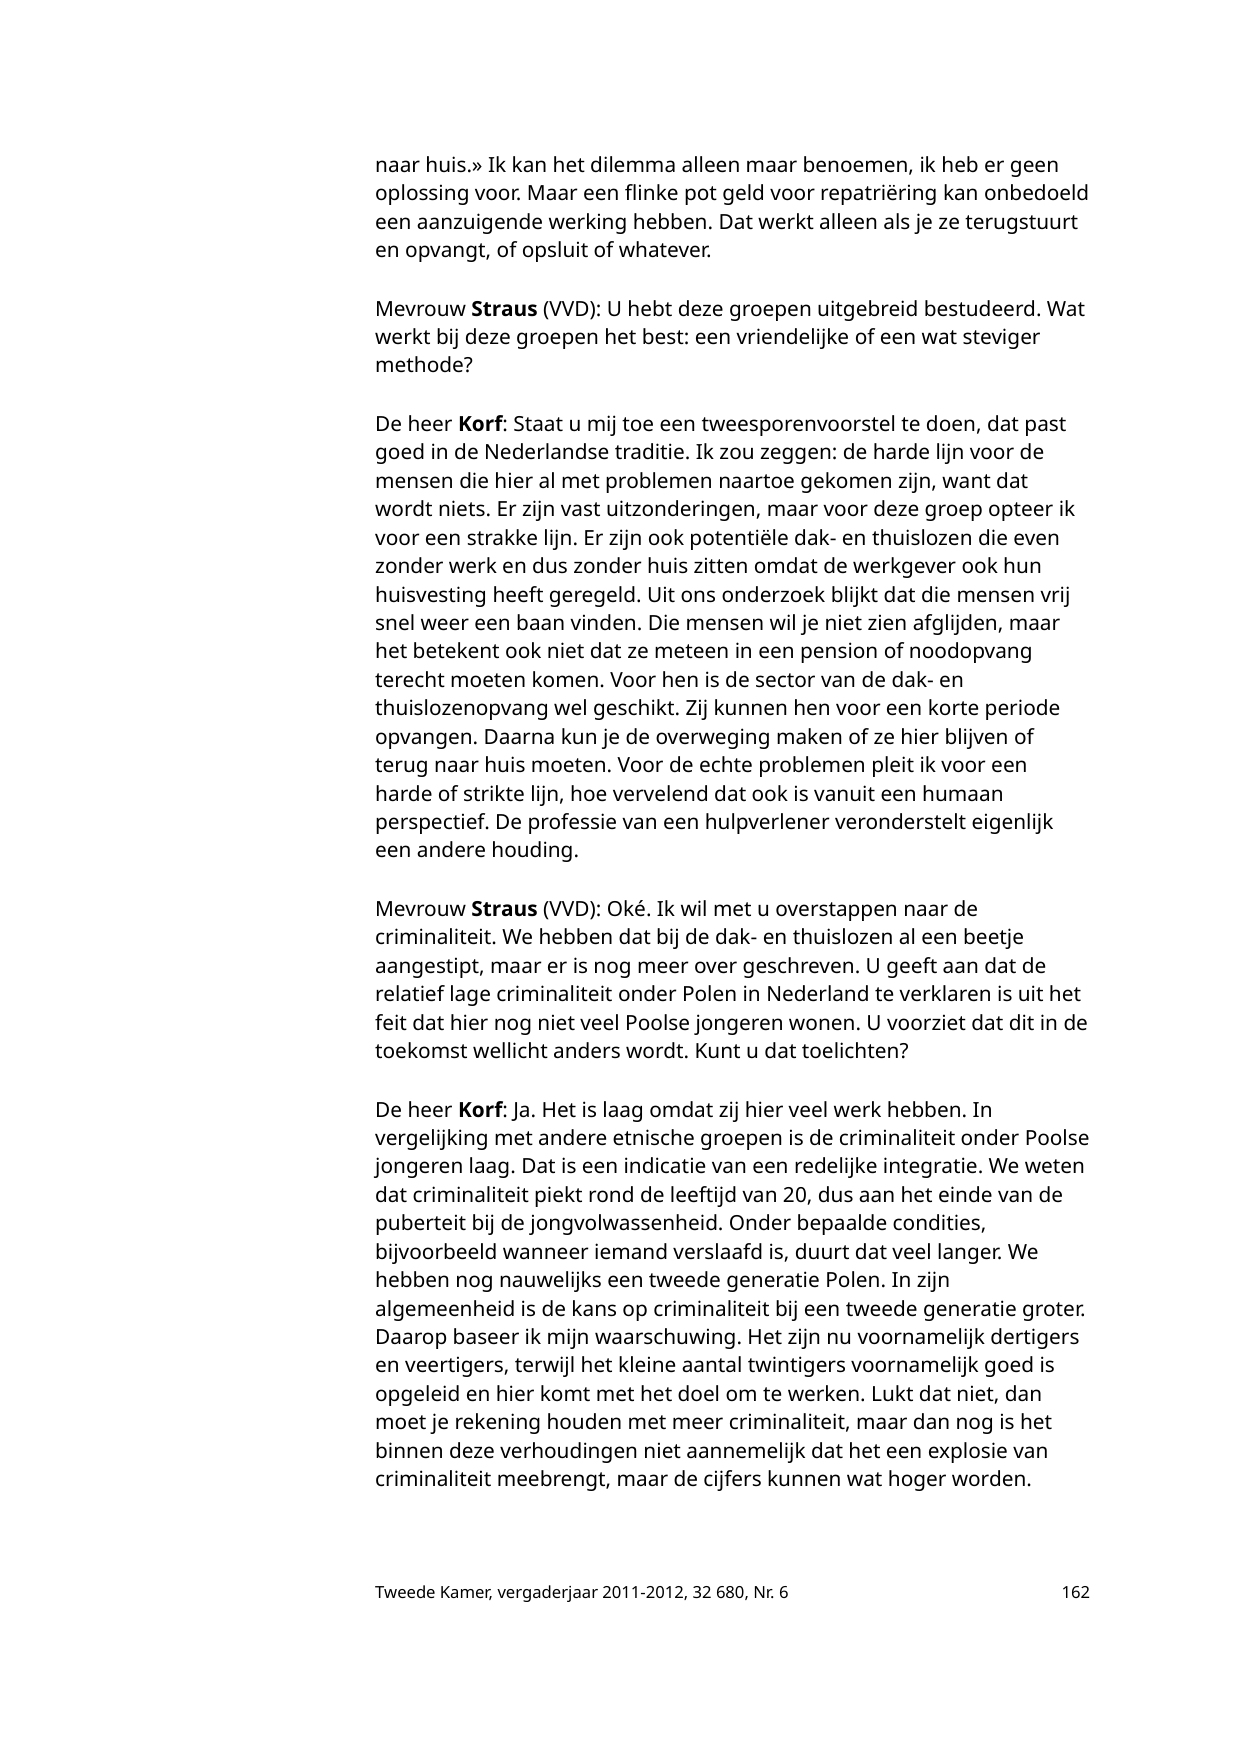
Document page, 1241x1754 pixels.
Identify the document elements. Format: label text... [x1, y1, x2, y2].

text Mevrouw Straus (VVD): U hebt deze groepen uitgebreid bestudeerd. Wat werkt bij deze groepen het best: een vriendelijke of een wat steviger methode? [375, 294, 1090, 379]
text De heer Korf: Ja. Het is laag omdat zij hier veel werk hebben. In vergelijking met andere etnische groepen is de criminaliteit onder Poolse jongeren laag. Dat is een indicatie van een redelijke integratie. We weten dat criminaliteit piekt rond de leeftijd van 20, dus aan het einde van de puberteit bij de jongvolwassenheid. Onder bepaalde condities, bijvoorbeeld wanneer iemand verslaafd is, duurt dat veel langer. We hebben nog nauwelijks een tweede generatie Polen. In zijn algemeenheid is de kans op criminaliteit bij een tweede generatie groter. Daarop baseer ik mijn waarschuwing. Het zijn nu voornamelijk dertigers en veertigers, terwijl het kleine aantal twintigers voornamelijk goed is opgeleid en hier komt met het doel om te werken. Lukt dat niet, dan moet je rekening houden met meer criminaliteit, maar dan nog is het binnen deze verhoudingen niet aannemelijk dat het een explosie van criminaliteit meebrengt, maar de cijfers kunnen wat hoger worden. [375, 1095, 1090, 1493]
text Mevrouw Straus (VVD): Oké. Ik wil met u overstappen naar de criminaliteit. We hebben dat bij de dak- en thuislozen al een beetje aangestipt, maar er is nog meer over geschreven. U geeft aan dat de relatief lage criminaliteit onder Polen in Nederland te verklaren is uit het feit dat hier nog niet veel Poolse jongeren wonen. U voorziet dat dit in de toekomst wellicht anders wordt. Kunt u dat toelichten? [375, 894, 1090, 1065]
text naar huis.» Ik kan het dilemma alleen maar benoemen, ik heb er geen oplossing voor. Maar een flinke pot geld voor repatriëring kan onbedoeld een aanzuigende werking hebben. Dat werkt alleen als je ze terugstuurt en opvangt, of opsluit of whatever. [375, 150, 1090, 264]
text De heer Korf: Staat u mij toe een tweesporenvoorstel te doen, dat past goed in de Nederlandse traditie. Ik zou zeggen: de harde lijn voor de mensen die hier al met problemen naartoe gekomen zijn, want dat wordt niets. Er zijn vast uitzonderingen, maar voor deze groep opteer ik voor een strakke lijn. Er zijn ook potentiële dak- en thuislozen die even zonder werk en dus zonder huis zitten omdat de werkgever ook hun huisvesting heeft geregeld. Uit ons onderzoek blijkt dat die mensen vrij snel weer een baan vinden. Die mensen wil je niet zien afglijden, maar het betekent ook niet dat ze meteen in een pension of noodopvang terecht moeten komen. Voor hen is de sector van de dak- en thuislozenopvang wel geschikt. Zij kunnen hen voor een korte periode opvangen. Daarna kun je de overweging maken of ze hier blijven of terug naar huis moeten. Voor de echte problemen pleit ik voor een harde of strikte lijn, hoe vervelend dat ook is vanuit een humaan perspectief. De professie van een hulpverlener veronderstelt eigenlijk een andere houding. [375, 409, 1090, 864]
